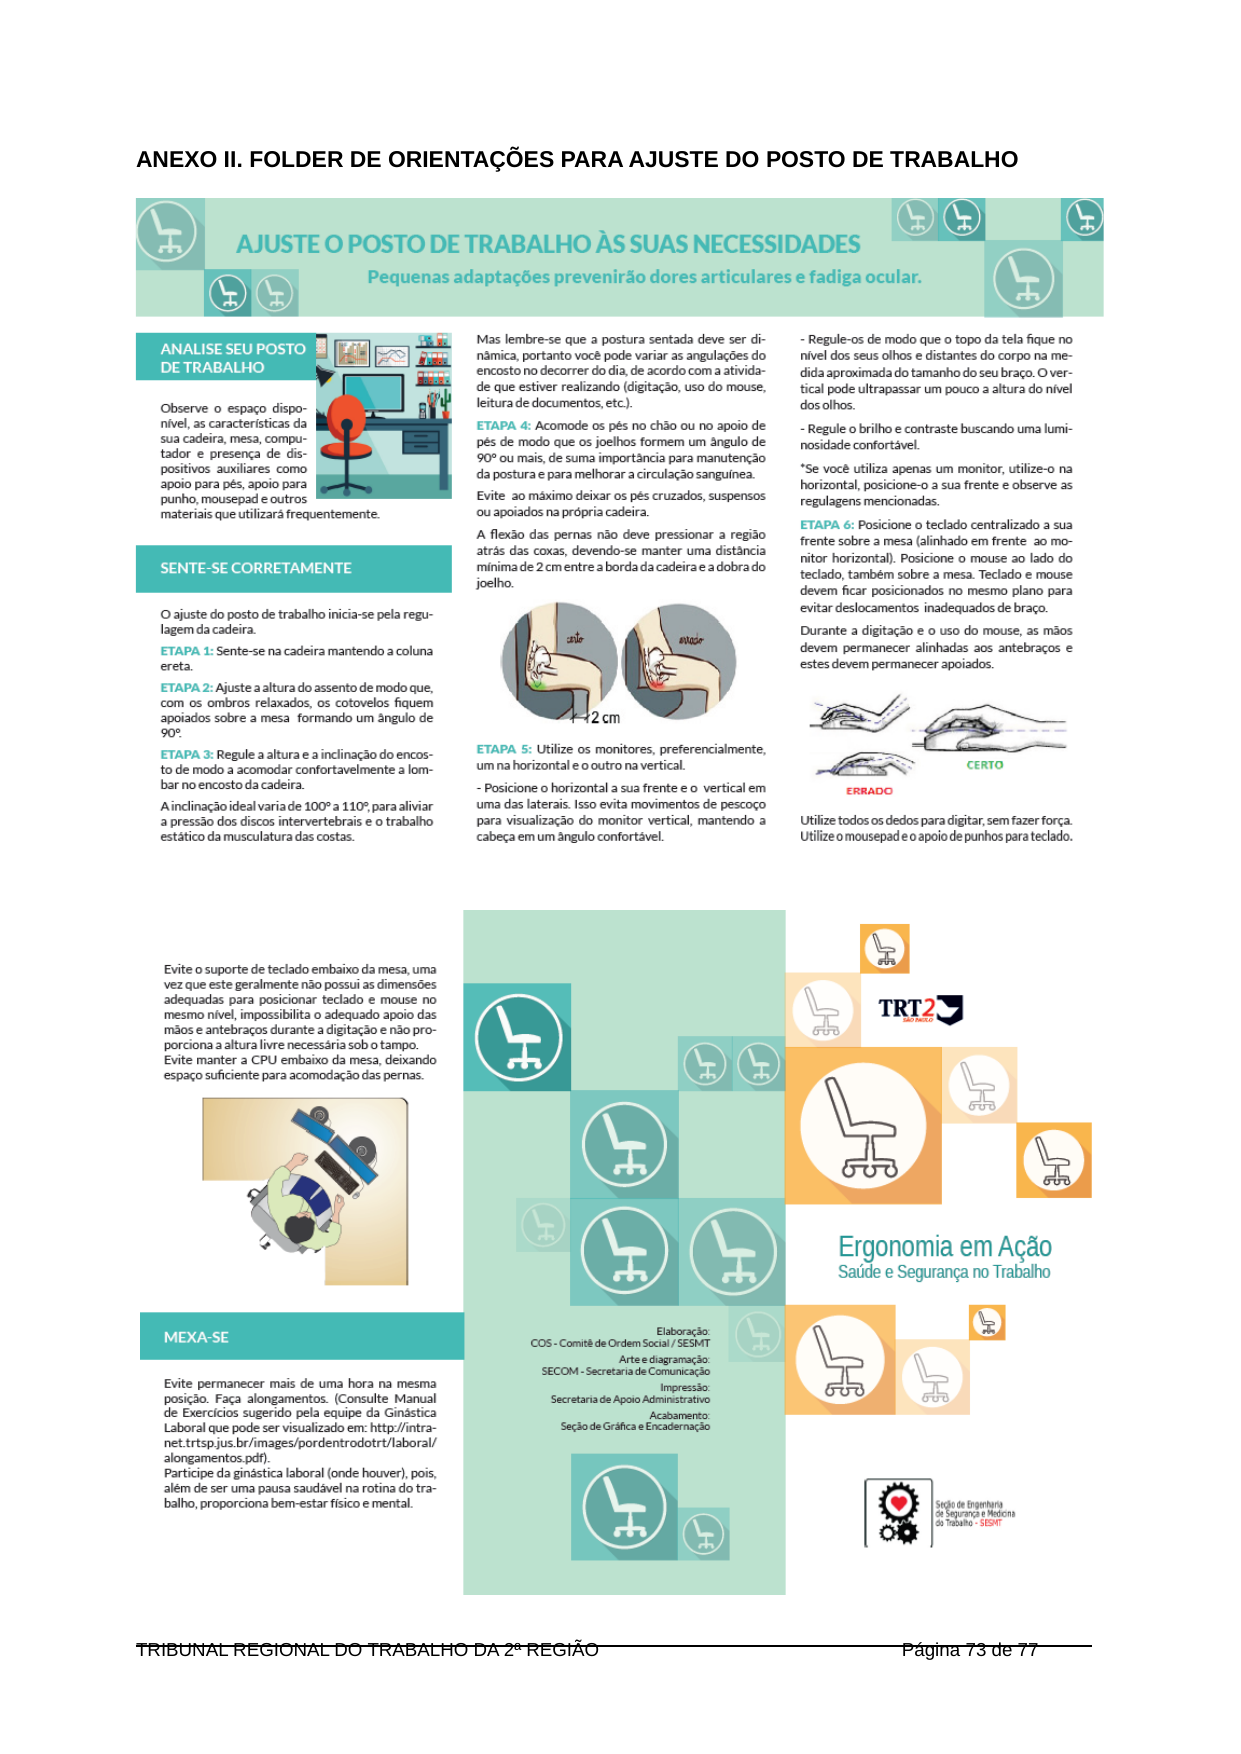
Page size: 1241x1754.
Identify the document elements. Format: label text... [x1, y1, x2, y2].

picture [135, 198, 1104, 884]
text ANEXO II. FOLDER DE ORIENTAÇÕES PARA AJUSTE DO POSTO DE TRABALHO [136, 146, 1104, 172]
picture [140, 910, 1108, 1595]
